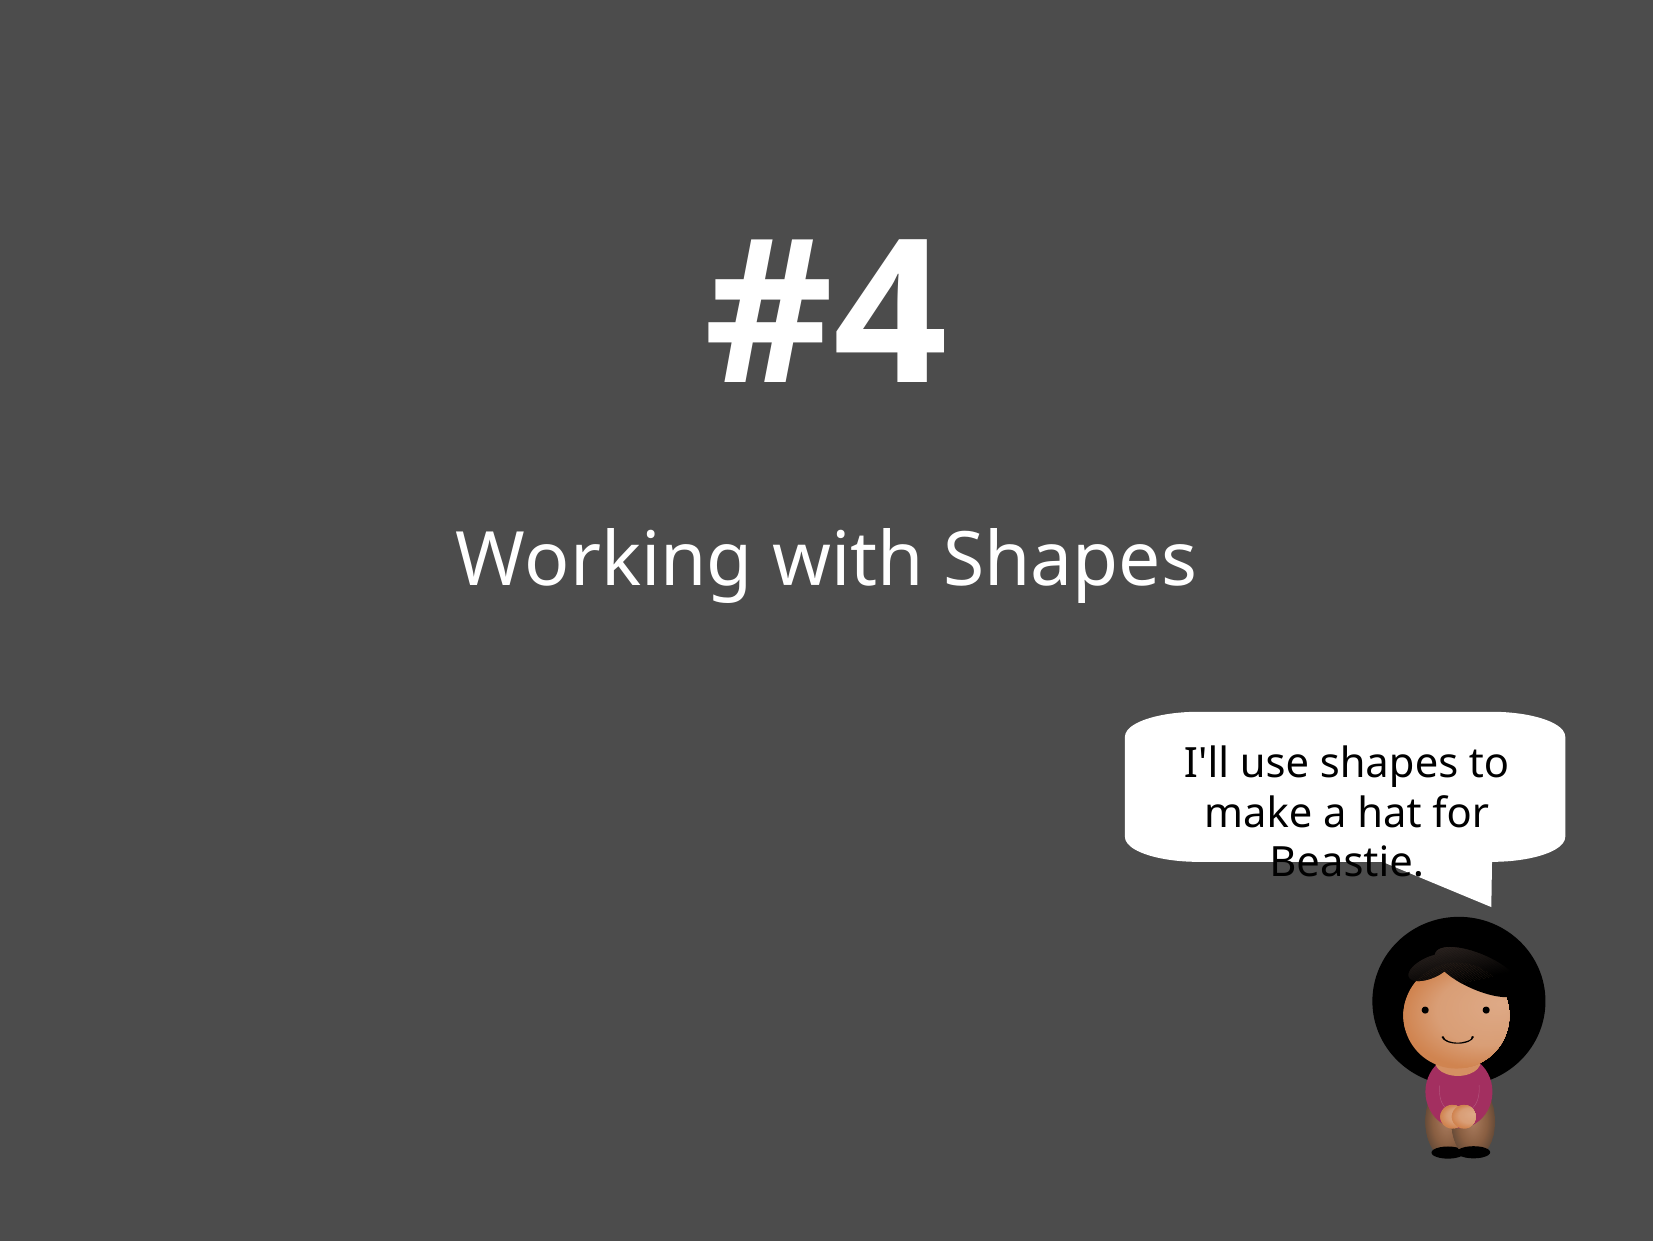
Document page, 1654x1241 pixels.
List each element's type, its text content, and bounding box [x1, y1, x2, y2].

picture [1372, 949, 1546, 1159]
text_box I'll use shapes to make a hat for Beastie. [1138, 730, 1555, 949]
title #4 Working with Shapes [120, 129, 1533, 701]
text_box [1124, 711, 1566, 852]
